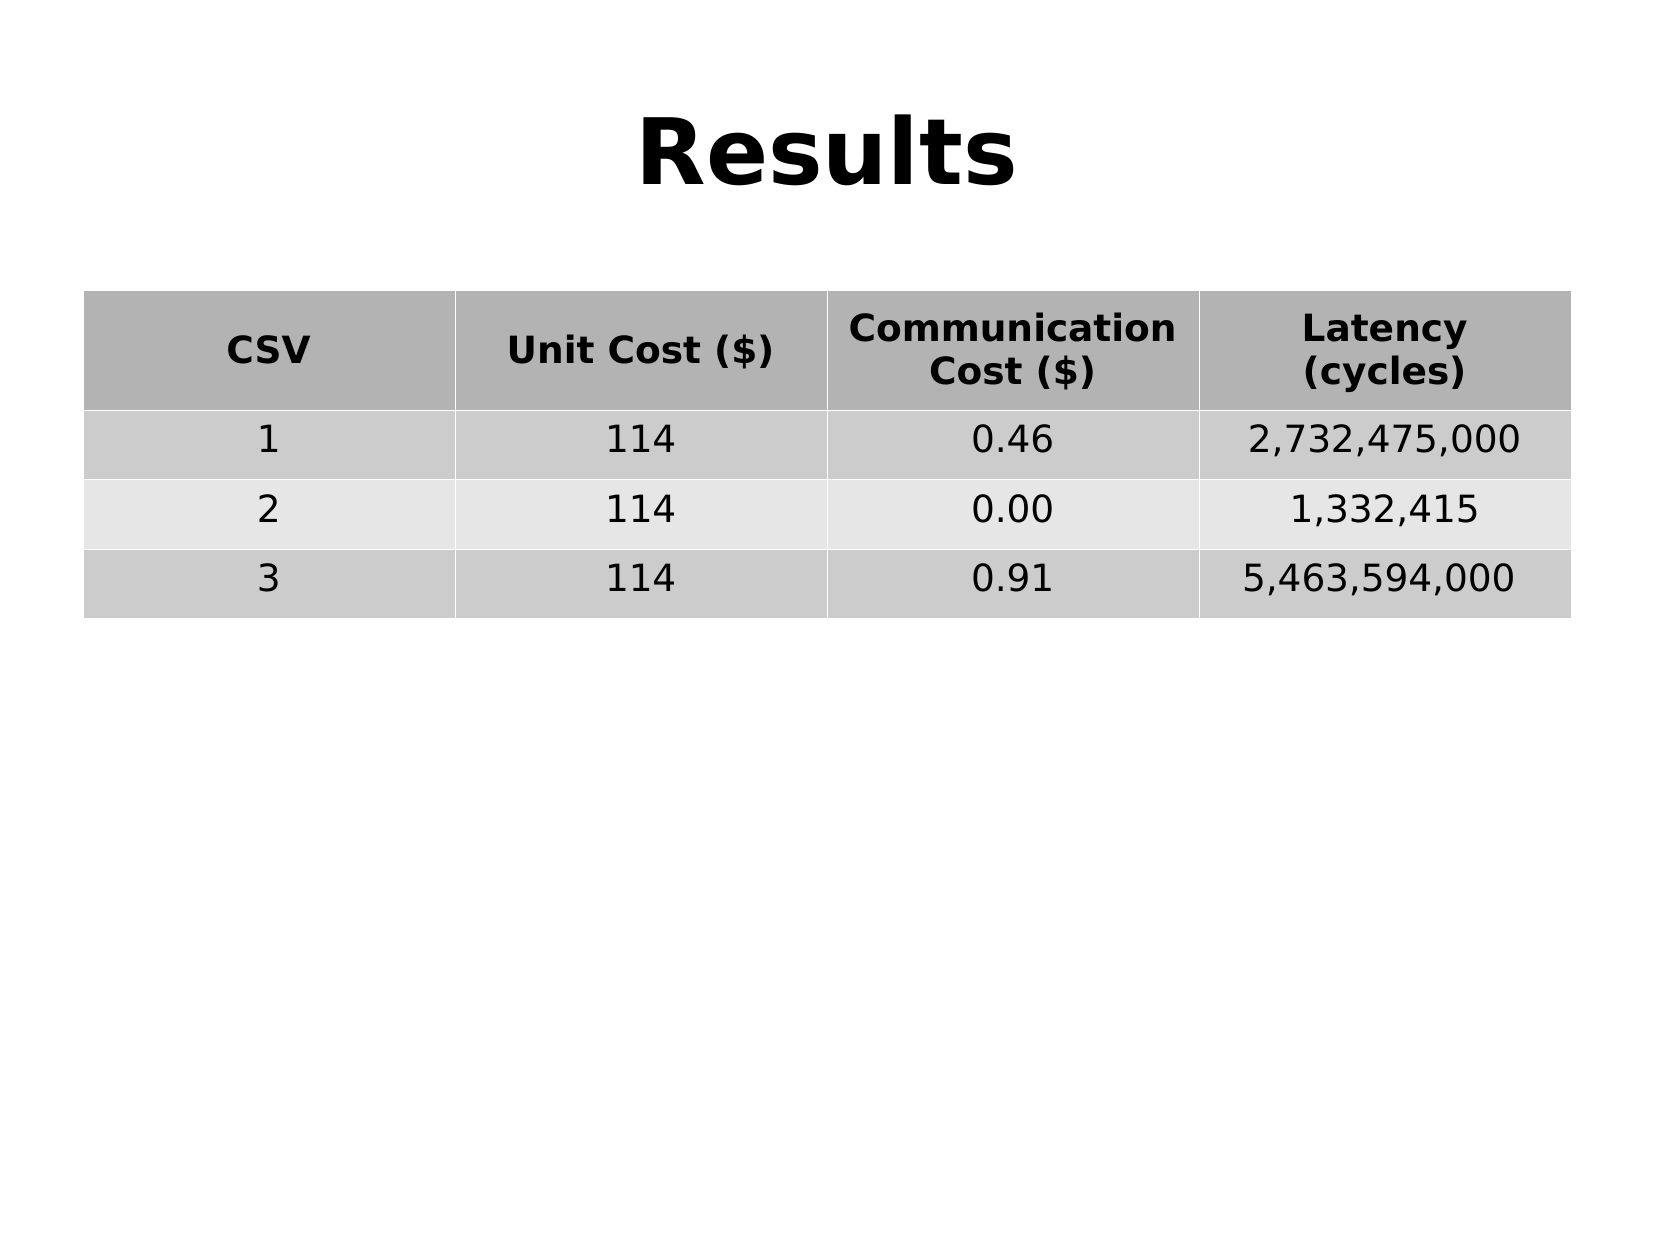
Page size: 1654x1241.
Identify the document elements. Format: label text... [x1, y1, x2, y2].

table_header Latency (cycles) [1200, 291, 1571, 410]
table_cell 1,332,415 [1200, 480, 1571, 549]
table_cell 114 [456, 550, 827, 618]
table_cell 5,463,594,000 [1200, 550, 1571, 618]
table_header CSV [84, 291, 455, 410]
table_cell 114 [456, 480, 827, 549]
table_cell 0.00 [828, 480, 1199, 549]
table_cell 2,732,475,000 [1200, 411, 1571, 479]
table_cell 2 [84, 480, 455, 549]
table_header Communication Cost ($) [828, 291, 1199, 410]
table_cell 0.91 [828, 550, 1199, 618]
title Results [82, 49, 1571, 257]
table_header Unit Cost ($) [456, 291, 827, 410]
table_cell 3 [84, 550, 455, 618]
table_cell 114 [456, 411, 827, 479]
table_cell 0.46 [828, 411, 1199, 479]
table_cell 1 [84, 411, 455, 479]
